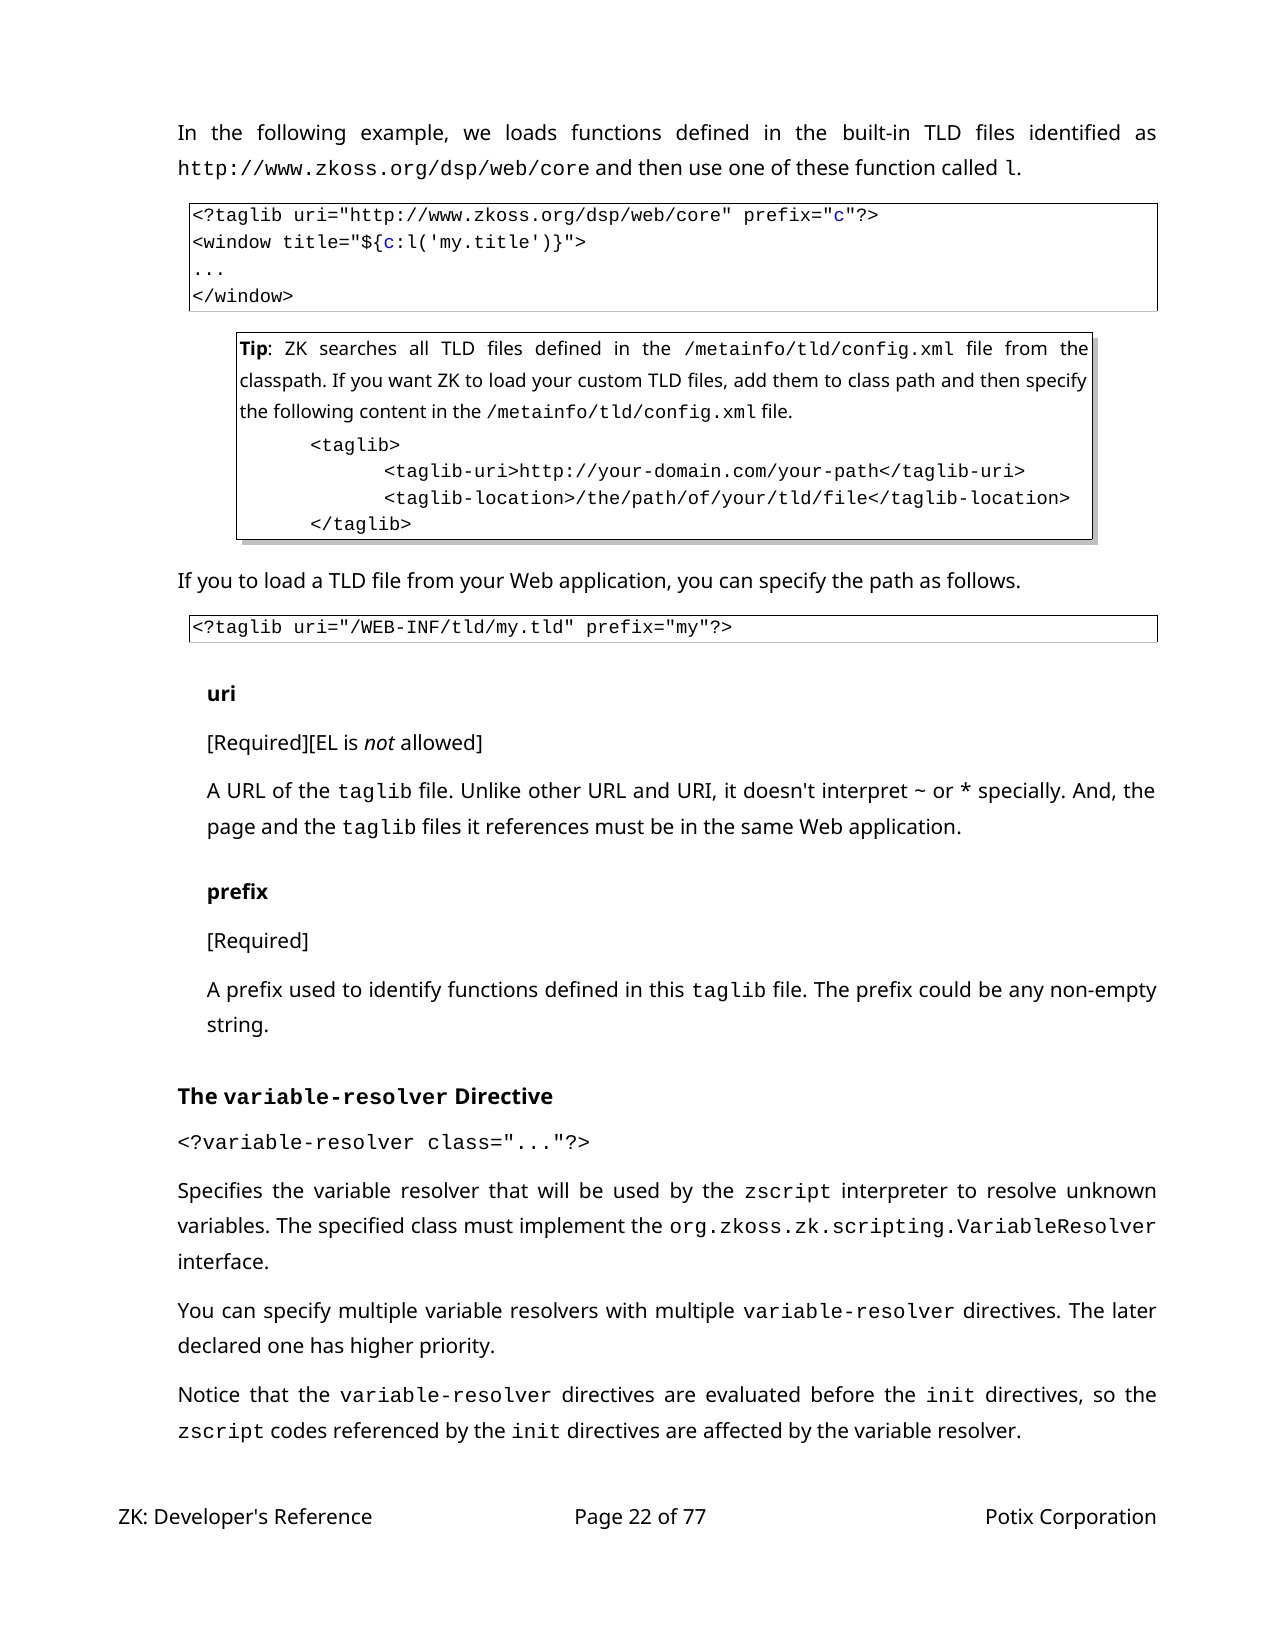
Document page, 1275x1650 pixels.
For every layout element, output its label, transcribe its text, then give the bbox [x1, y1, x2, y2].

text You can specify multiple variable resolvers with multiple variable-resolver directives. The later declared one has higher priority. [177, 1296, 1157, 1360]
text [Required][EL is not allowed] [207, 728, 1157, 756]
text Tip: ZK searches all TLD files defined in the /metainfo/tld/config.xml file from the classpath. If you want ZK to load your custom TLD files, add them to class path and then specify the following content in the /metainfo/tld/config.xml file. <taglib> <taglib-uri>http://your-domain.com/your-path</taglib-uri> <taglib-location>/the/path/of/your/tld/file</taglib-location> </taglib> [237, 333, 1092, 539]
text <?variable-resolver class="..."?> [177, 1132, 1157, 1156]
text A URL of the taglib file. Unlike other URL and URI, it doesn't interpret ~ or * specially. And, the page and the taglib files it references must be in the same Web application. [207, 777, 1157, 841]
text <?taglib uri="/WEB-INF/tld/my.tld" prefix="my"?> [190, 616, 1157, 642]
subtitle The variable-resolver Directive [177, 1081, 1157, 1111]
text Notice that the variable-resolver directives are evaluated before the init directives, so the zscript codes referenced by the init directives are affected by the variable resolver. [177, 1380, 1157, 1444]
text ... [190, 257, 1157, 281]
text Specifies the variable resolver that will be used by the zscript interpreter to resolve unknown variables. The specified class must implement the org.zkoss.zk.scripting.VariableResolver interface. [177, 1176, 1157, 1275]
subtitle prefix [207, 877, 1157, 906]
text In the following example, we loads functions defined in the built-in TLD files identified as http://www.zkoss.org/dsp/web/core and then use one of these function called l. [177, 118, 1157, 182]
text </window> [190, 284, 1157, 311]
text If you to load a TLD file from your Web application, you can specify the path as follows. [177, 566, 1157, 594]
text [Required] [207, 926, 1157, 954]
text A prefix used to identify functions defined in this taglib file. The prefix could be any non-empty string. [207, 975, 1157, 1039]
subtitle uri [207, 679, 1157, 707]
text <?taglib uri="http://www.zkoss.org/dsp/web/core" prefix="c"?> [190, 204, 1157, 227]
text <window title="${c:l('my.title')}"> [190, 230, 1157, 254]
